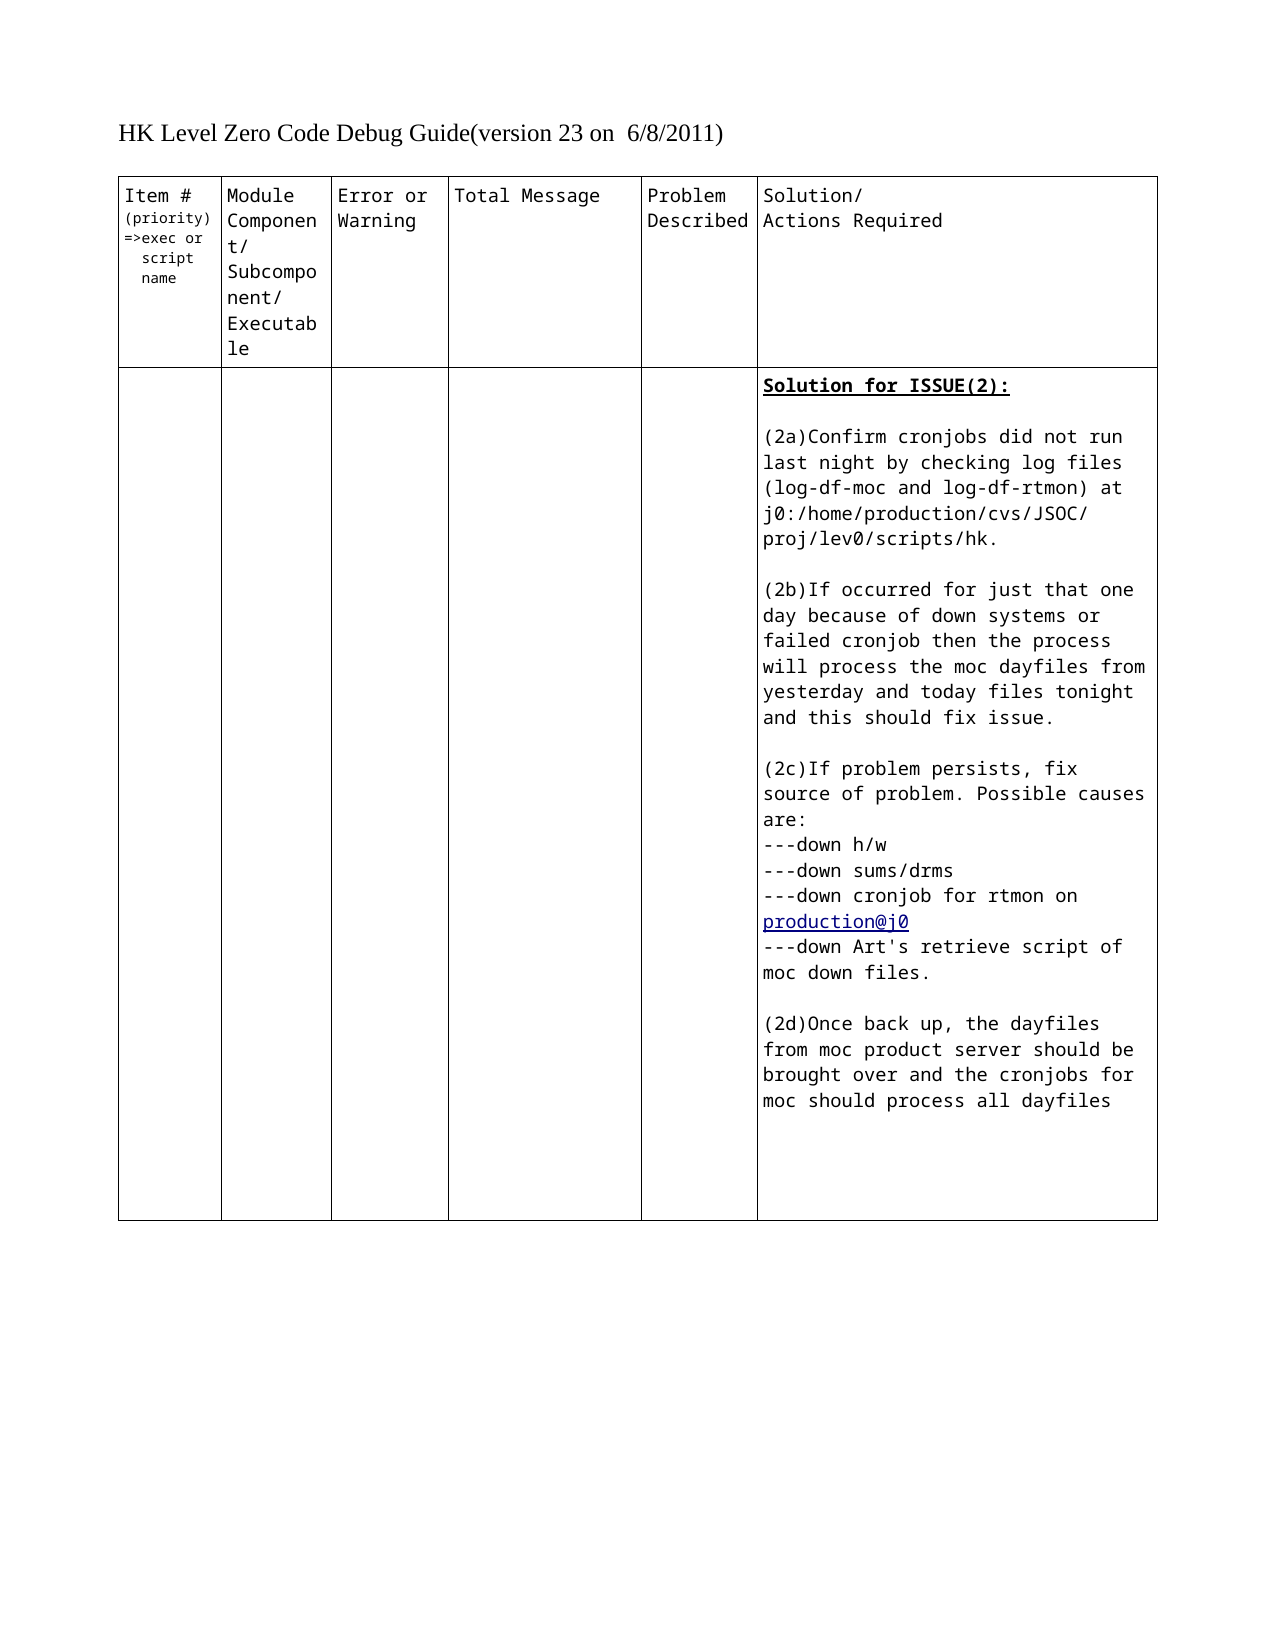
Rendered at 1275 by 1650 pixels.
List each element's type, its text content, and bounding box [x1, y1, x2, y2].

table_cell [222, 368, 331, 1220]
table_cell [642, 368, 757, 1220]
table_header Solution/ Actions Required [758, 177, 1157, 367]
table_header Problem Described [642, 177, 757, 367]
table_header Module Component/ Subcomponent/ Executable [222, 177, 331, 367]
table_cell [332, 368, 448, 1220]
table_header Item # (priority) =>exec or script name [119, 177, 221, 367]
table_cell [449, 368, 641, 1220]
table_cell Solution for ISSUE(2): (2a)Confirm cronjobs did not run last night by checking log files (log-df-moc and log-df-rtmon) at j0:/home/production/cvs/JSOC/proj/lev0/scripts/hk. (2b)If occurred for just that one day because of down systems or failed cronjob then the process will process the moc dayfiles from yesterday and today files tonight and this should fix issue. (2c)If problem persists, fix source of problem. Possible causes are: ---down h/w ---down sums/drms ---down cronjob for rtmon on production@j0 ---down Art's retrieve script of moc down files. (2d)Once back up, the dayfiles from moc product server should be brought over and the cronjobs for moc should process all dayfiles [758, 368, 1157, 1220]
table_header Error or Warning [332, 177, 448, 367]
table_header Total Message [449, 177, 641, 367]
table_cell [119, 368, 221, 1220]
